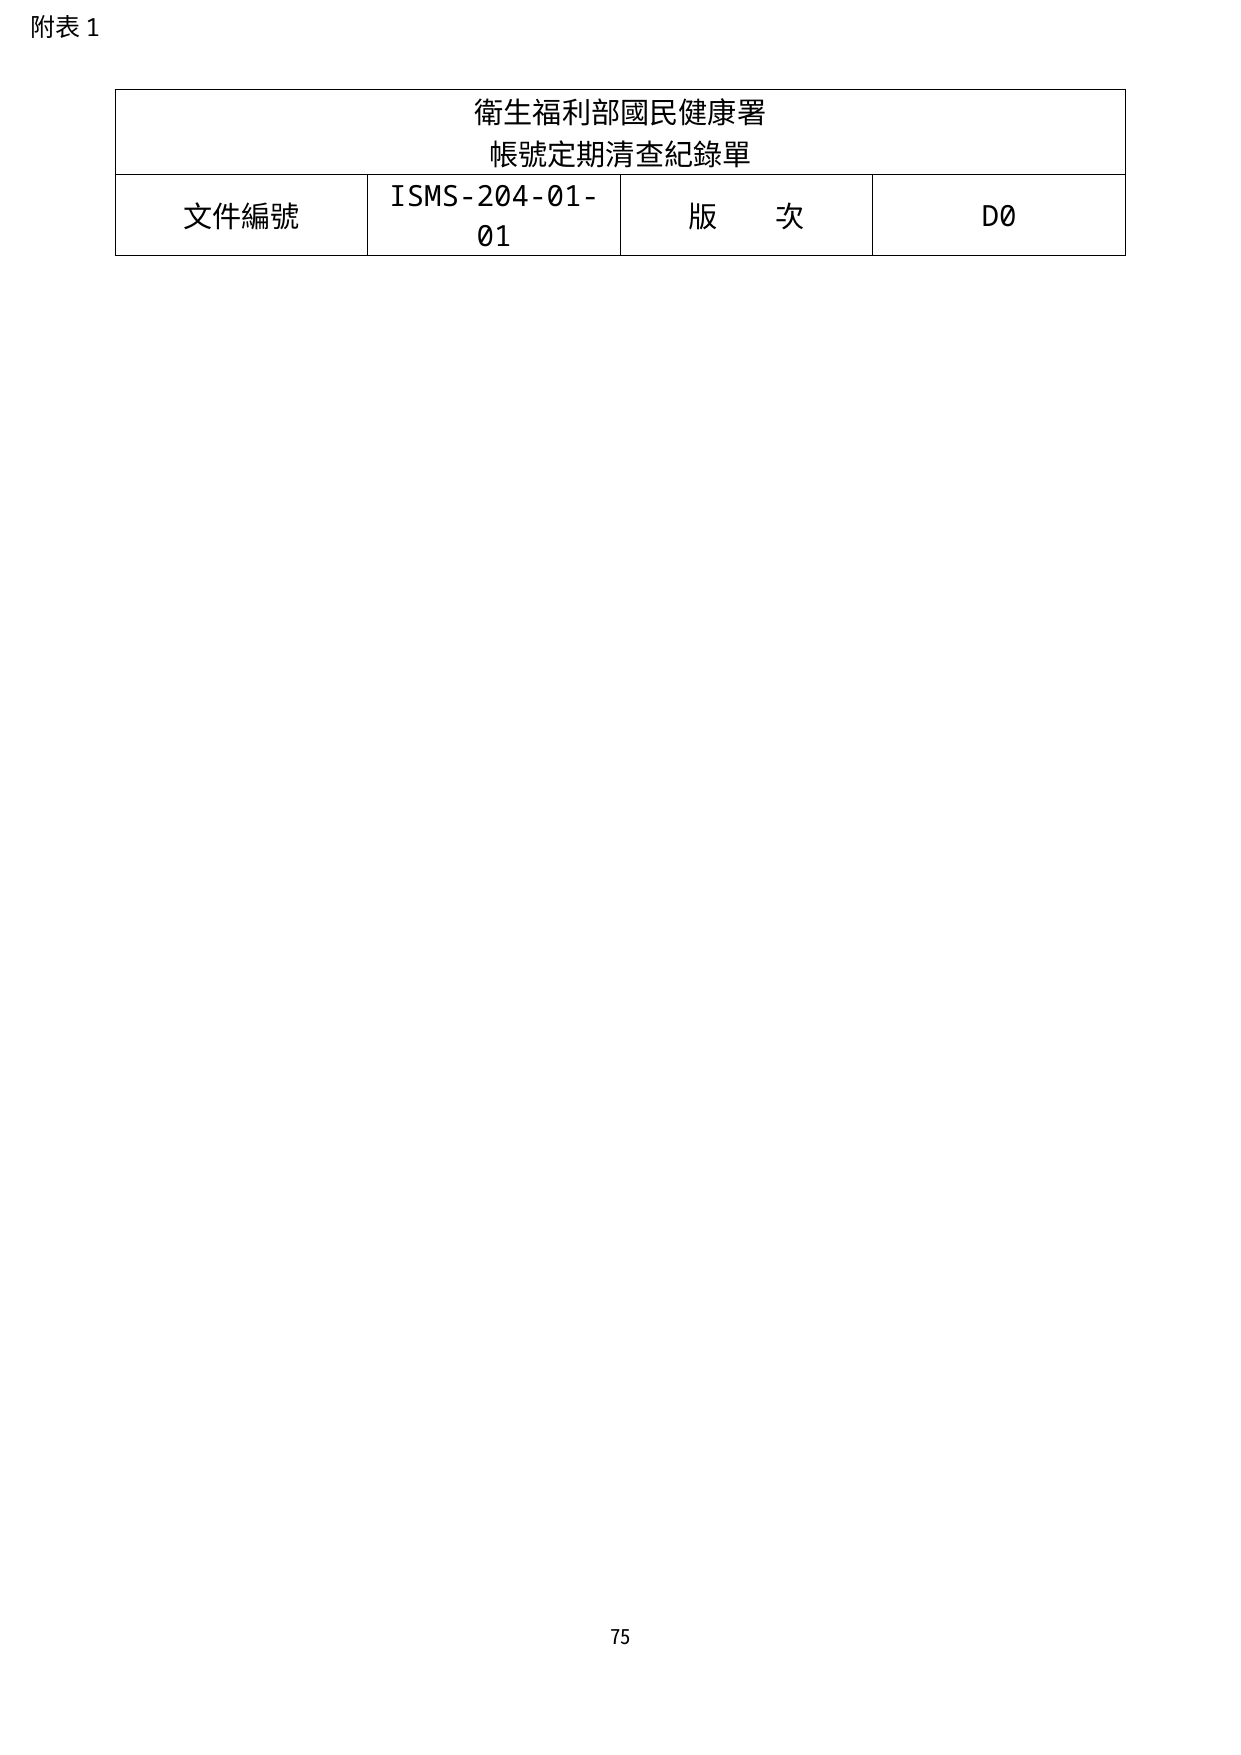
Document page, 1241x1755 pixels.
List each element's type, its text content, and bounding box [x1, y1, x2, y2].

text 附表1 [30, 7, 125, 44]
